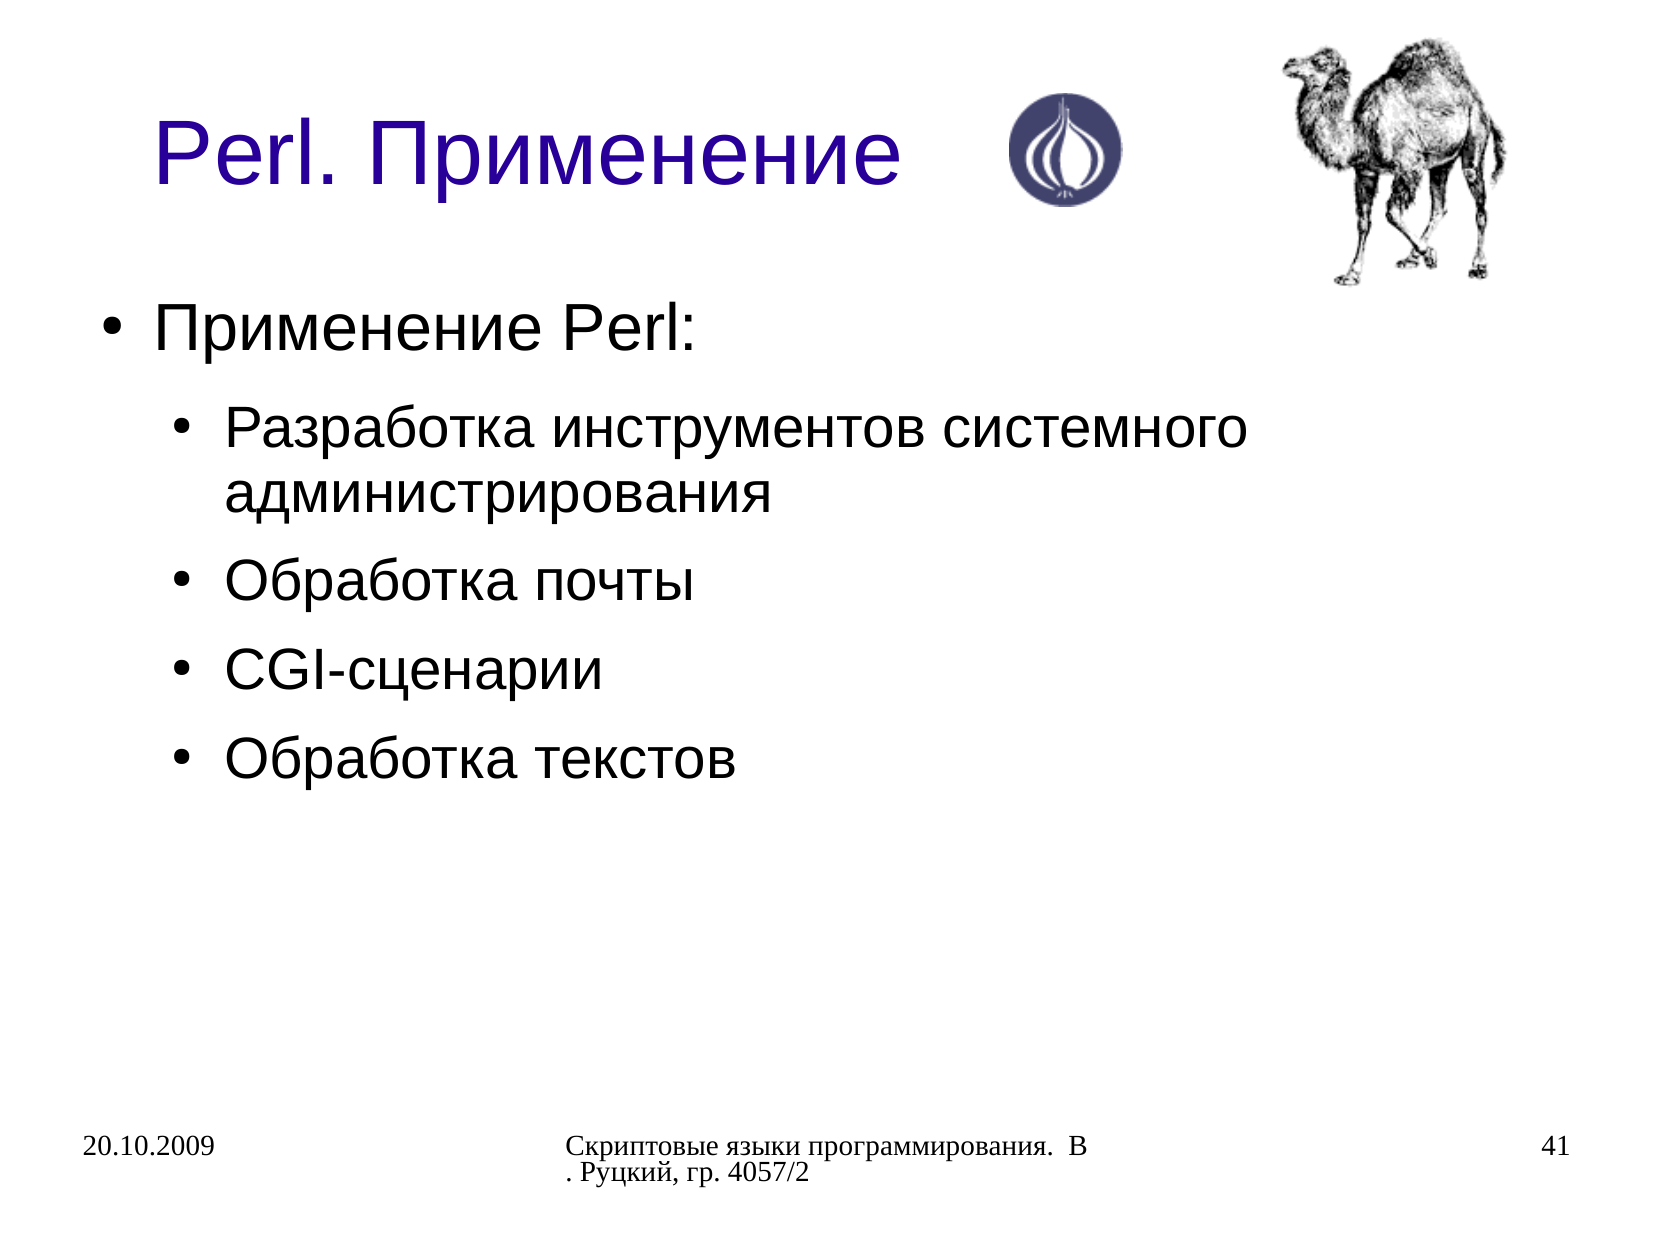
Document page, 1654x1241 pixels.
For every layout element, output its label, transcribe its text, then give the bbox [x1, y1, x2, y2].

title Perl. Применение [82, 56, 975, 250]
picture [1009, 93, 1123, 207]
picture [1269, 29, 1524, 293]
list Применение Perl: Разработка инструментов системного администрирования Обработка почты CGI-сценарии Обработка текстов [82, 290, 1571, 1109]
